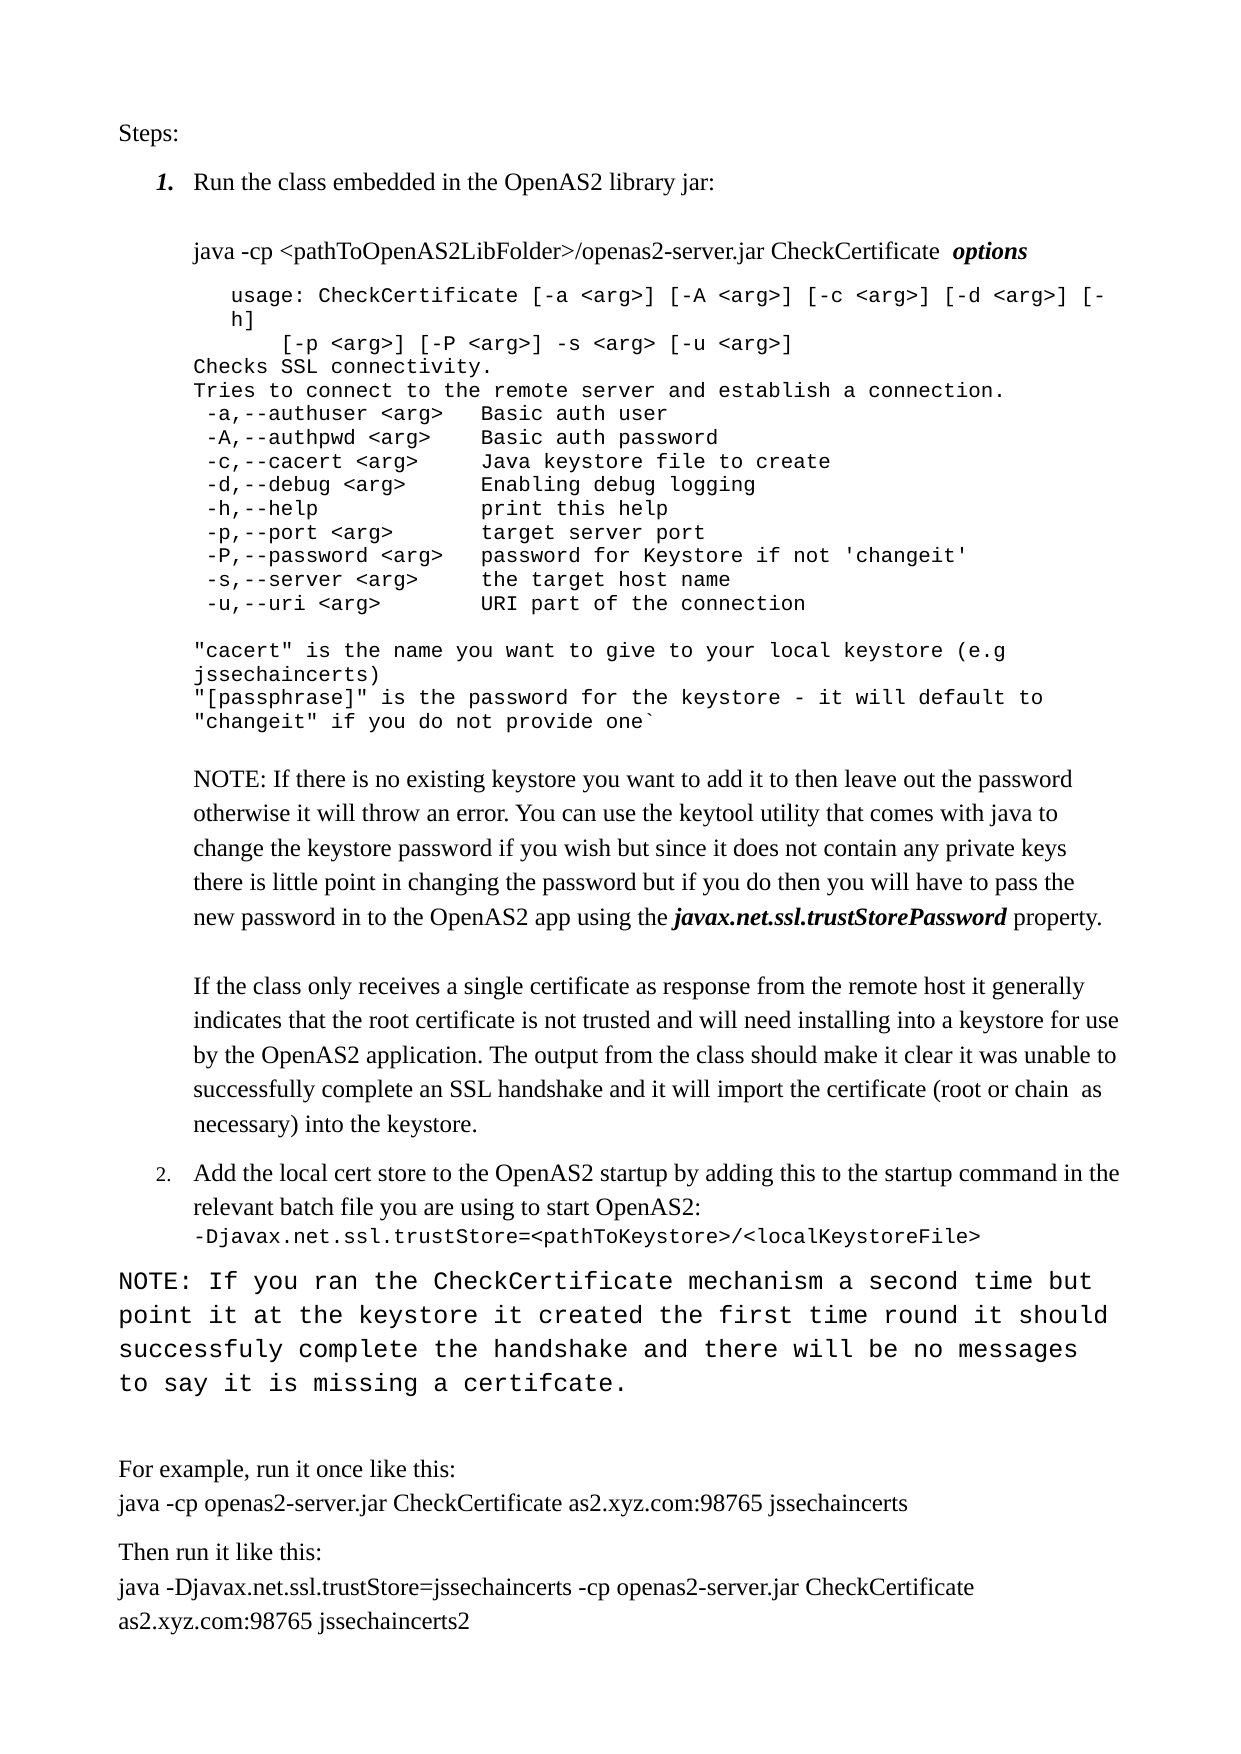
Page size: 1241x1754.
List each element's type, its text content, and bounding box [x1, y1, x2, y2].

list NOTE: If there is no existing keystore you want to add it to then leave out the password otherwise it will throw an error. You can use the keytool utility that comes with java to change the keystore password if you wish but since it does not contain any private keys there is little point in changing the password but if you do then you will have to pass the new password in to the OpenAS2 app using the javax.net.ssl.trustStorePassword property. If the class only receives a single certificate as response from the remote host it generally indicates that the root certificate is not trusted and will need installing into a keystore for use by the OpenAS2 application. The output from the class should make it clear it was unable to successfully complete an SSL handshake and it will import the certificate (root or chain as necessary) into the keystore. [156, 764, 1122, 1137]
text -P,--password <arg> password for Keystore if not 'changeit' [193, 545, 1122, 569]
text NOTE: If you ran the CheckCertificate mechanism a second time but point it at the keystore it created the first time round it should successfuly complete the handshake and there will be no messages to say it is missing a certifcate. [118, 1269, 1122, 1433]
text -A,--authpwd <arg> Basic auth password [193, 427, 1122, 451]
list usage: CheckCertificate [-a <arg>] [-A <arg>] [-c <arg>] [-d <arg>] [-h] [193, 285, 1122, 332]
text -p,--port <arg> target server port [193, 522, 1122, 545]
text For example, run it once like this: java -cp openas2-server.jar CheckCertificate as2.xyz.com:98765 jssechaincerts [118, 1454, 1122, 1517]
text Steps: [118, 118, 1122, 147]
text -d,--debug <arg> Enabling debug logging [193, 474, 1122, 498]
text Then run it like this: java -Djavax.net.ssl.trustStore=jssechaincerts -cp openas2-server.jar CheckCertificate as2.xyz.com:98765 jssechaincerts2 [118, 1537, 1122, 1635]
text -a,--authuser <arg> Basic auth user [193, 403, 1122, 427]
list Add the local cert store to the OpenAS2 startup by adding this to the startup command in the relevant batch file you are using to start OpenAS2: -Djavax.net.ssl.trustStore=<pathToKeystore>/<localKeystoreFile> [156, 1158, 1122, 1249]
text -u,--uri <arg> URI part of the connection [193, 593, 1122, 616]
text Tries to connect to the remote server and establish a connection. [193, 380, 1122, 403]
text Checks SSL connectivity. [193, 356, 1122, 380]
text -h,--help print this help [193, 498, 1122, 522]
list Run the class embedded in the OpenAS2 library jar: java -cp <pathToOpenAS2LibFolder>/openas2-server.jar CheckCertificate options [156, 167, 1122, 265]
text -s,--server <arg> the target host name [193, 569, 1122, 593]
list "[passphrase]" is the password for the keystore - it will default to "changeit" if you do not provide one` [156, 687, 1122, 734]
text [-p <arg>] [-P <arg>] -s <arg> [-u <arg>] [193, 332, 1122, 356]
list "cacert" is the name you want to give to your local keystore (e.g jssechaincerts) [156, 640, 1122, 687]
text -c,--cacert <arg> Java keystore file to create [193, 451, 1122, 474]
